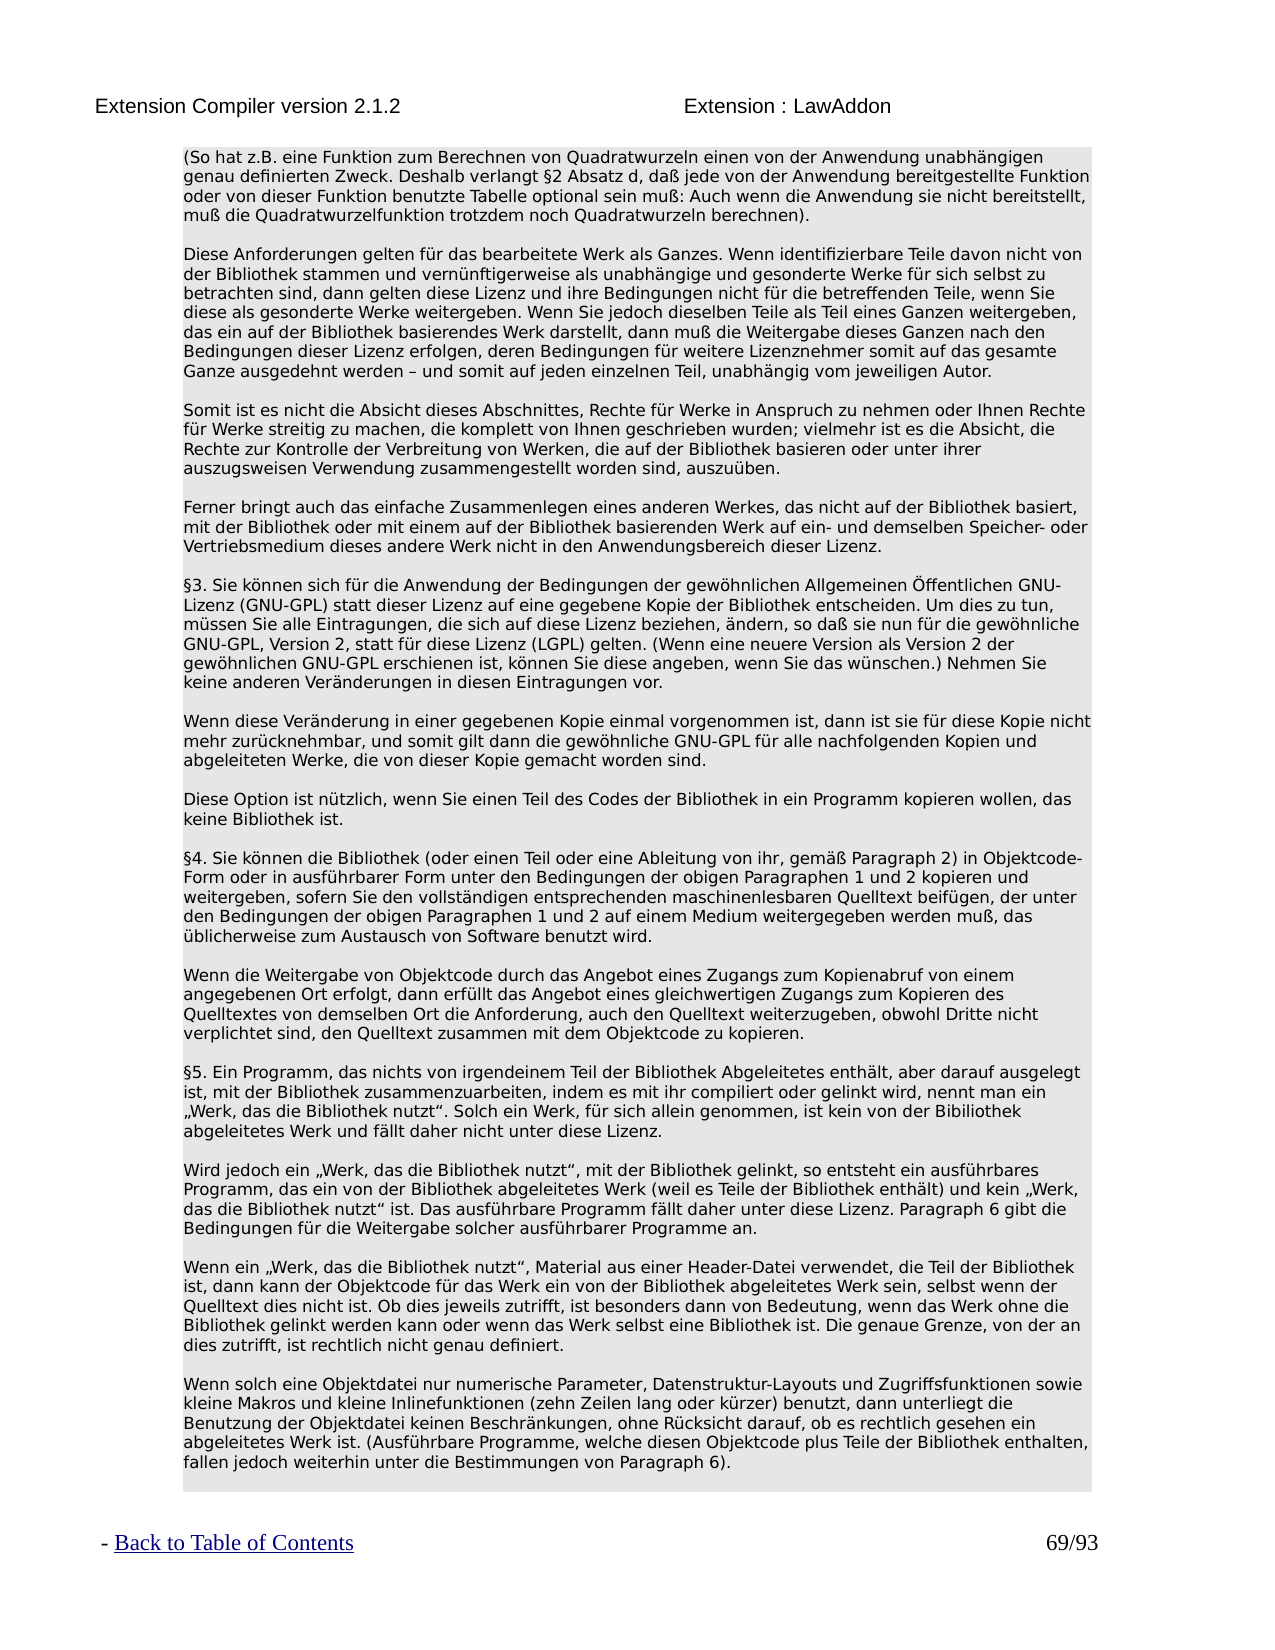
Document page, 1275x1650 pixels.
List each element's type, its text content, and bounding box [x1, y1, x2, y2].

text §5. Ein Programm, das nichts von irgendeinem Teil der Bibliothek Abgeleitetes enthält, aber darauf ausgelegt ist, mit der Bibliothek zusammenzuarbeiten, indem es mit ihr compiliert oder gelinkt wird, nennt man ein „Werk, das die Bibliothek nutzt“. Solch ein Werk, für sich allein genommen, ist kein von der Bibiliothek abgeleitetes Werk und fällt daher nicht unter diese Lizenz. [183, 1063, 1092, 1141]
text Wird jedoch ein „Werk, das die Bibliothek nutzt“, mit der Bibliothek gelinkt, so entsteht ein ausführbares Programm, das ein von der Bibliothek abgeleitetes Werk (weil es Teile der Bibliothek enthält) und kein „Werk, das die Bibliothek nutzt“ ist. Das ausführbare Programm fällt daher unter diese Lizenz. Paragraph 6 gibt die Bedingungen für die Weitergabe solcher ausführbarer Programme an. [183, 1160, 1092, 1238]
text (So hat z.B. eine Funktion zum Berechnen von Quadratwurzeln einen von der Anwendung unabhängigen genau definierten Zweck. Deshalb verlangt §2 Absatz d, daß jede von der Anwendung bereitgestellte Funktion oder von dieser Funktion benutzte Tabelle optional sein muß: Auch wenn die Anwendung sie nicht bereitstellt, muß die Quadratwurzelfunktion trotzdem noch Quadratwurzeln berechnen). [183, 147, 1092, 225]
text Diese Option ist nützlich, wenn Sie einen Teil des Codes der Bibliothek in ein Programm kopieren wollen, das keine Bibliothek ist. [183, 790, 1092, 829]
text Wenn ein „Werk, das die Bibliothek nutzt“, Material aus einer Header-Datei verwendet, die Teil der Bibliothek ist, dann kann der Objektcode für das Werk ein von der Bibliothek abgeleitetes Werk sein, selbst wenn der Quelltext dies nicht ist. Ob dies jeweils zutrifft, ist besonders dann von Bedeutung, wenn das Werk ohne die Bibliothek gelinkt werden kann oder wenn das Werk selbst eine Bibliothek ist. Die genaue Grenze, von der an dies zutrifft, ist rechtlich nicht genau definiert. [183, 1258, 1092, 1355]
text §4. Sie können die Bibliothek (oder einen Teil oder eine Ableitung von ihr, gemäß Paragraph 2) in Objektcode-Form oder in ausführbarer Form unter den Bedingungen der obigen Paragraphen 1 und 2 kopieren und weitergeben, sofern Sie den vollständigen entsprechenden maschinenlesbaren Quelltext beifügen, der unter den Bedingungen der obigen Paragraphen 1 und 2 auf einem Medium weitergegeben werden muß, das üblicherweise zum Austausch von Software benutzt wird. [183, 849, 1092, 946]
text Wenn solch eine Objektdatei nur numerische Parameter, Datenstruktur-Layouts und Zugriffsfunktionen sowie kleine Makros und kleine Inlinefunktionen (zehn Zeilen lang oder kürzer) benutzt, dann unterliegt die Benutzung der Objektdatei keinen Beschränkungen, ohne Rücksicht darauf, ob es rechtlich gesehen ein abgeleitetes Werk ist. (Ausführbare Programme, welche diesen Objektcode plus Teile der Bibliothek enthalten, fallen jedoch weiterhin unter die Bestimmungen von Paragraph 6). [183, 1375, 1092, 1472]
text Wenn die Weitergabe von Objektcode durch das Angebot eines Zugangs zum Kopienabruf von einem angegebenen Ort erfolgt, dann erfüllt das Angebot eines gleichwertigen Zugangs zum Kopieren des Quelltextes von demselben Ort die Anforderung, auch den Quelltext weiterzugeben, obwohl Dritte nicht verplichtet sind, den Quelltext zusammen mit dem Objektcode zu kopieren. [183, 966, 1092, 1043]
text Ferner bringt auch das einfache Zusammenlegen eines anderen Werkes, das nicht auf der Bibliothek basiert, mit der Bibliothek oder mit einem auf der Bibliothek basierenden Werk auf ein- und demselben Speicher- oder Vertriebsmedium dieses andere Werk nicht in den Anwendungsbereich dieser Lizenz. [183, 498, 1092, 557]
text Somit ist es nicht die Absicht dieses Abschnittes, Rechte für Werke in Anspruch zu nehmen oder Ihnen Rechte für Werke streitig zu machen, die komplett von Ihnen geschrieben wurden; vielmehr ist es die Absicht, die Rechte zur Kontrolle der Verbreitung von Werken, die auf der Bibliothek basieren oder unter ihrer auszugsweisen Verwendung zusammengestellt worden sind, auszuüben. [183, 401, 1092, 479]
text Diese Anforderungen gelten für das bearbeitete Werk als Ganzes. Wenn identifizierbare Teile davon nicht von der Bibliothek stammen und vernünftigerweise als unabhängige und gesonderte Werke für sich selbst zu betrachten sind, dann gelten diese Lizenz und ihre Bedingungen nicht für die betreffenden Teile, wenn Sie diese als gesonderte Werke weitergeben. Wenn Sie jedoch dieselben Teile als Teil eines Ganzen weitergeben, das ein auf der Bibliothek basierendes Werk darstellt, dann muß die Weitergabe dieses Ganzen nach den Bedingungen dieser Lizenz erfolgen, deren Bedingungen für weitere Lizenznehmer somit auf das gesamte Ganze ausgedehnt werden – und somit auf jeden einzelnen Teil, unabhängig vom jeweiligen Autor. [183, 245, 1092, 381]
text Wenn diese Veränderung in einer gegebenen Kopie einmal vorgenommen ist, dann ist sie für diese Kopie nicht mehr zurücknehmbar, und somit gilt dann die gewöhnliche GNU-GPL für alle nachfolgenden Kopien und abgeleiteten Werke, die von dieser Kopie gemacht worden sind. [183, 712, 1092, 771]
text §3. Sie können sich für die Anwendung der Bedingungen der gewöhnlichen Allgemeinen Öffentlichen GNU-Lizenz (GNU-GPL) statt dieser Lizenz auf eine gegebene Kopie der Bibliothek entscheiden. Um dies zu tun, müssen Sie alle Eintragungen, die sich auf diese Lizenz beziehen, ändern, so daß sie nun für die gewöhnliche GNU-GPL, Version 2, statt für diese Lizenz (LGPL) gelten. (Wenn eine neuere Version als Version 2 der gewöhnlichen GNU-GPL erschienen ist, können Sie diese angeben, wenn Sie das wünschen.) Nehmen Sie keine anderen Veränderungen in diesen Eintragungen vor. [183, 576, 1092, 693]
